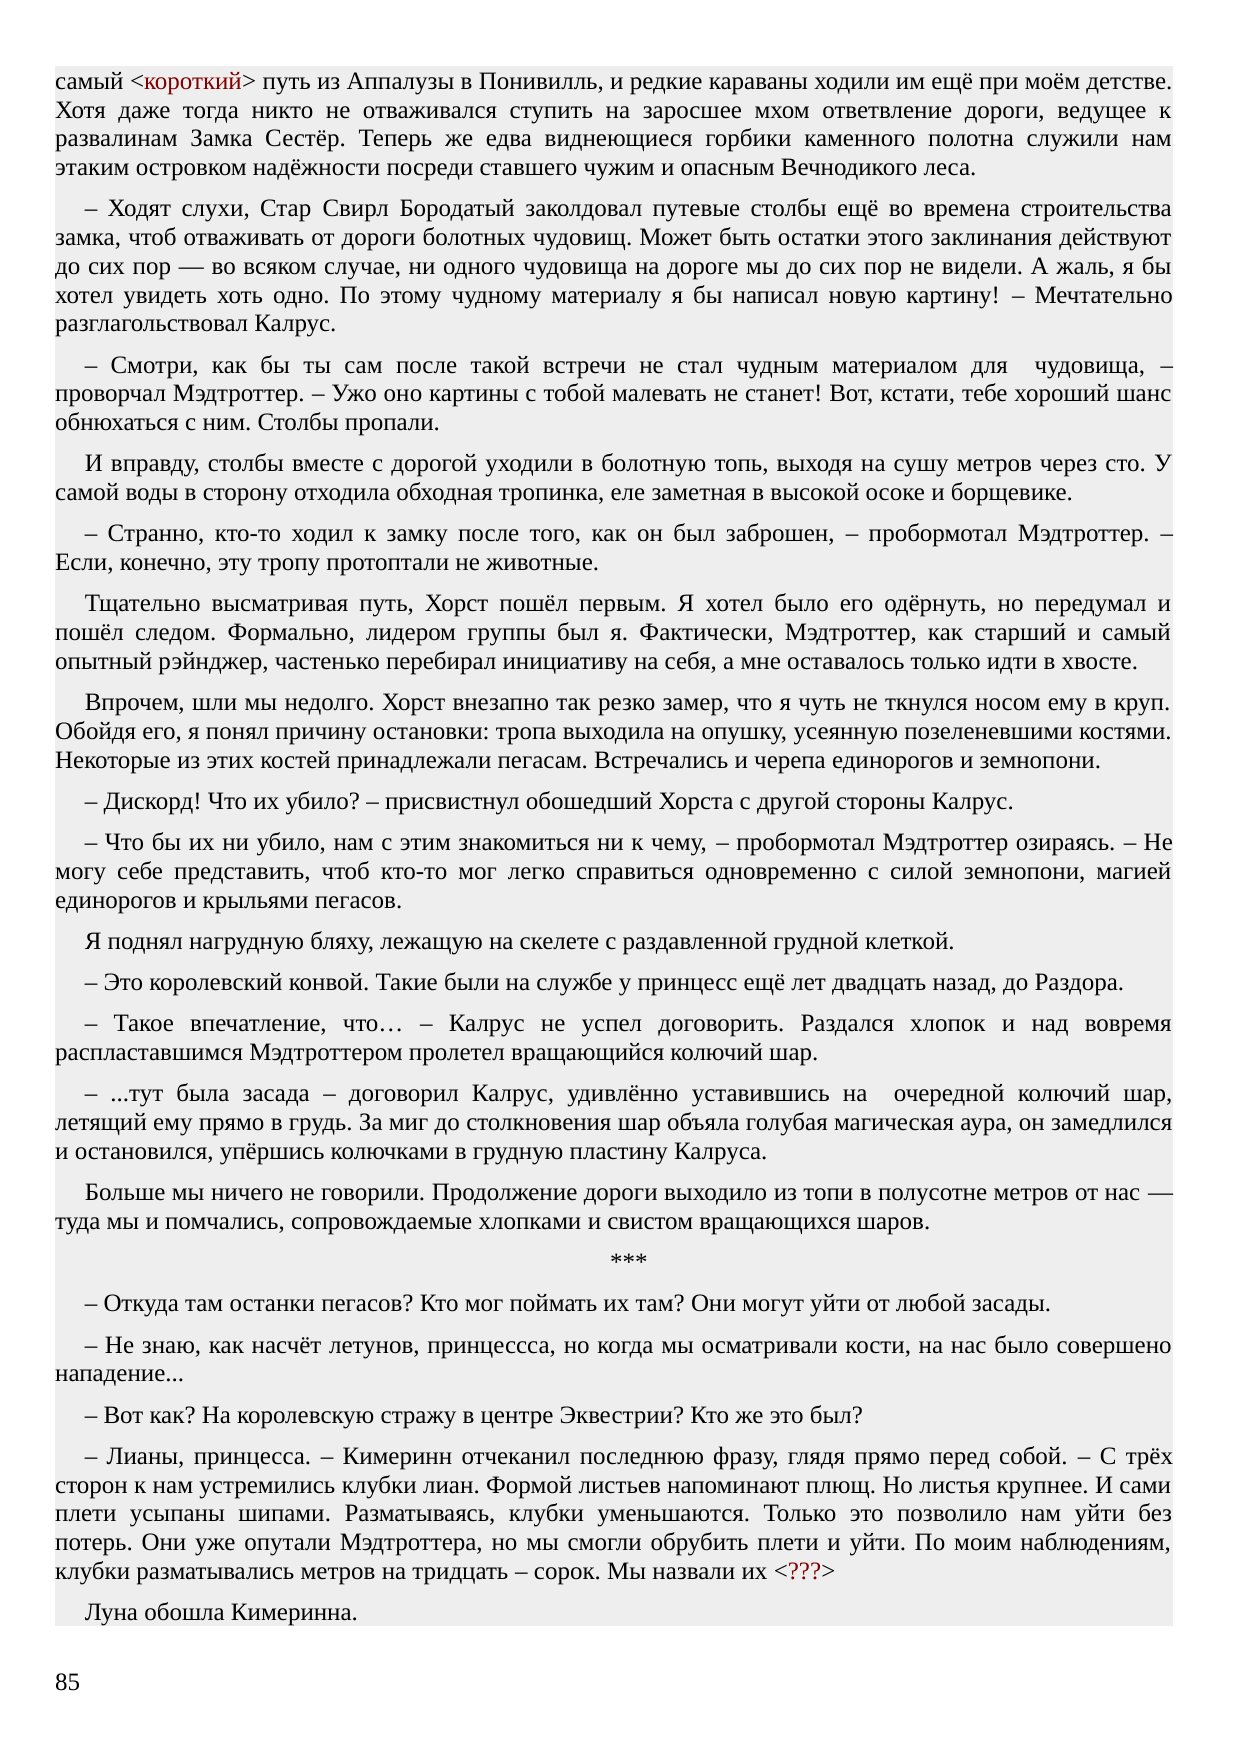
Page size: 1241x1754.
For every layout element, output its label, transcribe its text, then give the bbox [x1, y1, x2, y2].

text Больше мы ничего не говорили. Продолжение дороги выходило из топи в полусотне метров от нас — туда мы и помчались, сопровождаемые хлопками и свистом вращающихся шаров. [55, 1177, 1173, 1235]
text – Смотри, как бы ты сам после такой встречи не стал чудным материалом для чудовища, – проворчал Мэдтроттер. – Ужо оно картины с тобой малевать не станет! Вот, кстати, тебе хороший шанс обнюхаться с ним. Столбы пропали. [55, 350, 1173, 436]
text – Дискорд! Что их убило? – присвистнул обошедший Хорста с другой стороны Калрус. [55, 786, 1173, 815]
text Тщательно высматривая путь, Хорст пошёл первым. Я хотел было его одёрнуть, но передумал и пошёл следом. Формально, лидером группы был я. Фактически, Мэдтроттер, как старший и самый опытный рэйнджер, частенько перебирал инициативу на себя, а мне оставалось только идти в хвосте. [55, 588, 1173, 675]
text – Вот как? На королевскую стражу в центре Эквестрии? Кто же это был? [55, 1400, 1173, 1428]
text Впрочем, шли мы недолго. Хорст внезапно так резко замер, что я чуть не ткнулся носом ему в круп. Обойдя его, я понял причину остановки: тропа выходила на опушку, усеянную позеленевшими костями. Некоторые из этих костей принадлежали пегасам. Встречались и черепа единорогов и земнопони. [55, 687, 1173, 773]
text – Странно, кто-то ходил к замку после того, как он был заброшен, – пробормотал Мэдтроттер. – Если, конечно, эту тропу протоптали не животные. [55, 518, 1173, 576]
text *** [55, 1247, 1173, 1276]
text Луна обошла Кимеринна. [55, 1597, 1173, 1626]
text – Это королевский конвой. Такие были на службе у принцесс ещё лет двадцать назад, до Раздора. [55, 967, 1173, 996]
text Я поднял нагрудную бляху, лежащую на скелете с раздавленной грудной клеткой. [55, 926, 1173, 955]
text И вправду, столбы вместе с дорогой уходили в болотную топь, выходя на сушу метров через сто. У самой воды в сторону отходила обходная тропинка, еле заметная в высокой осоке и борщевике. [55, 448, 1173, 506]
text самый <короткий> путь из Аппалузы в Понивилль, и редкие караваны ходили им ещё при моём детстве. Хотя даже тогда никто не отваживался ступить на заросшее мхом ответвление дороги, ведущее к развалинам Замка Сестёр. Теперь же едва виднеющиеся горбики каменного полотна служили нам этаким островком надёжности посреди ставшего чужим и опасным Вечнодикого леса. [55, 66, 1173, 181]
text – Что бы их ни убило, нам с этим знакомиться ни к чему, – пробормотал Мэдтроттер озираясь. – Не могу себе представить, чтоб кто-то мог легко справиться одновременно с силой земнопони, магией единорогов и крыльями пегасов. [55, 827, 1173, 913]
text – Такое впечатление, что… – Калрус не успел договорить. Раздался хлопок и над вовремя распластавшимся Мэдтроттером пролетел вращающийся колючий шар. [55, 1008, 1173, 1066]
text – Откуда там останки пегасов? Кто мог поймать их там? Они могут уйти от любой засады. [55, 1288, 1173, 1317]
text – Ходят слухи, Стар Cвирл Бородатый заколдовал путевые столбы ещё во времена строительства замка, чтоб отваживать от дороги болотных чудовищ. Может быть остатки этого заклинания действуют до сих пор — во всяком случае, ни одного чудовища на дороге мы до сих пор не видели. А жаль, я бы хотел увидеть хоть одно. По этому чудному материалу я бы написал новую картину! – Мечтательно разглагольствовал Калрус. [55, 193, 1173, 337]
text – Не знаю, как насчёт летунов, принцессса, но когда мы осматривали кости, на нас было совершено нападение... [55, 1330, 1173, 1387]
text – ...тут была засада – договорил Калрус, удивлённо уставившись на очередной колючий шар, летящий ему прямо в грудь. За миг до столкновения шар объяла голубая магическая аура, он замедлился и остановился, упёршись колючками в грудную пластину Калруса. [55, 1078, 1173, 1165]
text – Лианы, принцесса. – Кимеринн отчеканил последнюю фразу, глядя прямо перед собой. – С трёх сторон к нам устремились клубки лиан. Формой листьев напоминают плющ. Но листья крупнее. И сами плети усыпаны шипами. Разматываясь, клубки уменьшаются. Только это позволило нам уйти без потерь. Они уже опутали Мэдтроттера, но мы смогли обрубить плети и уйти. По моим наблюдениям, клубки разматывались метров на тридцать – сорок. Мы назвали их <???> [55, 1441, 1173, 1585]
